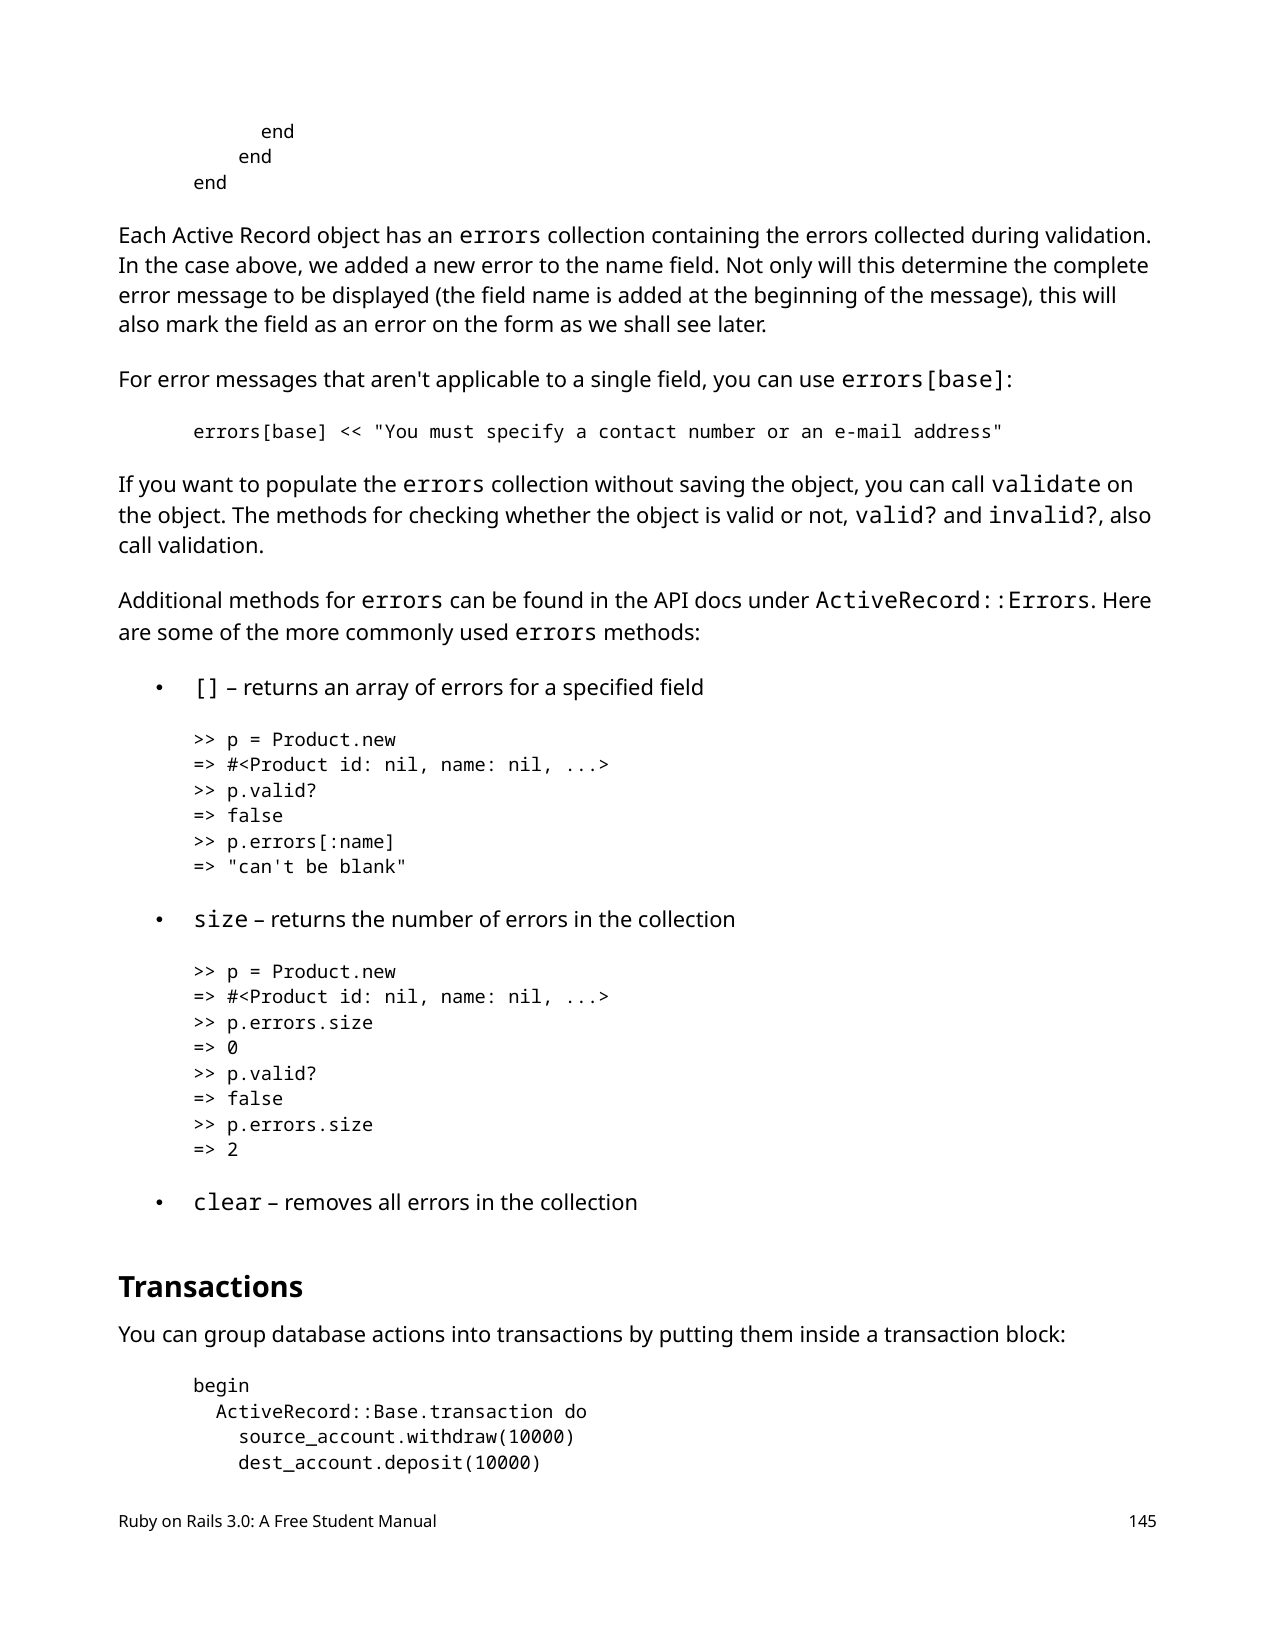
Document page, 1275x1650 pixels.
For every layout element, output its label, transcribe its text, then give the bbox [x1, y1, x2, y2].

text Additional methods for errors can be found in the API docs under ActiveRecord::Errors. Here are some of the more commonly used errors methods: [118, 584, 1157, 647]
text For error messages that aren't applicable to a single field, you can use errors[base]: [118, 363, 1157, 394]
list [] – returns an array of errors for a specified field [156, 671, 1157, 702]
text errors[base] << "You must specify a contact number or an e-mail address" [193, 418, 1157, 444]
subtitle Transactions [118, 1266, 1157, 1306]
text end end end [193, 118, 1157, 195]
list size – returns the number of errors in the collection [156, 903, 1157, 934]
list >> p = Product.new => #<Product id: nil, name: nil, ...> >> p.valid? => false >> p.errors[:name] => "can't be blank" [156, 726, 1157, 879]
list >> p = Product.new => #<Product id: nil, name: nil, ...> >> p.errors.size => 0 >> p.valid? => false >> p.errors.size => 2 [156, 958, 1157, 1162]
text If you want to populate the errors collection without saving the object, you can call validate on the object. The methods for checking whether the object is valid or not, valid? and invalid?, also call validation. [118, 468, 1157, 560]
text Each Active Record object has an errors collection containing the errors collected during validation. In the case above, we added a new error to the name field. Not only will this determine the complete error message to be displayed (the field name is added at the beginning of the message), this will also mark the field as an error on the form as we shall see later. [118, 219, 1157, 339]
list clear – removes all errors in the collection [156, 1186, 1157, 1217]
text You can group database actions into transactions by putting them inside a transaction block: [118, 1319, 1157, 1348]
text begin ActiveRecord::Base.transaction do source_account.withdraw(10000) dest_account.deposit(10000) [193, 1372, 1157, 1474]
